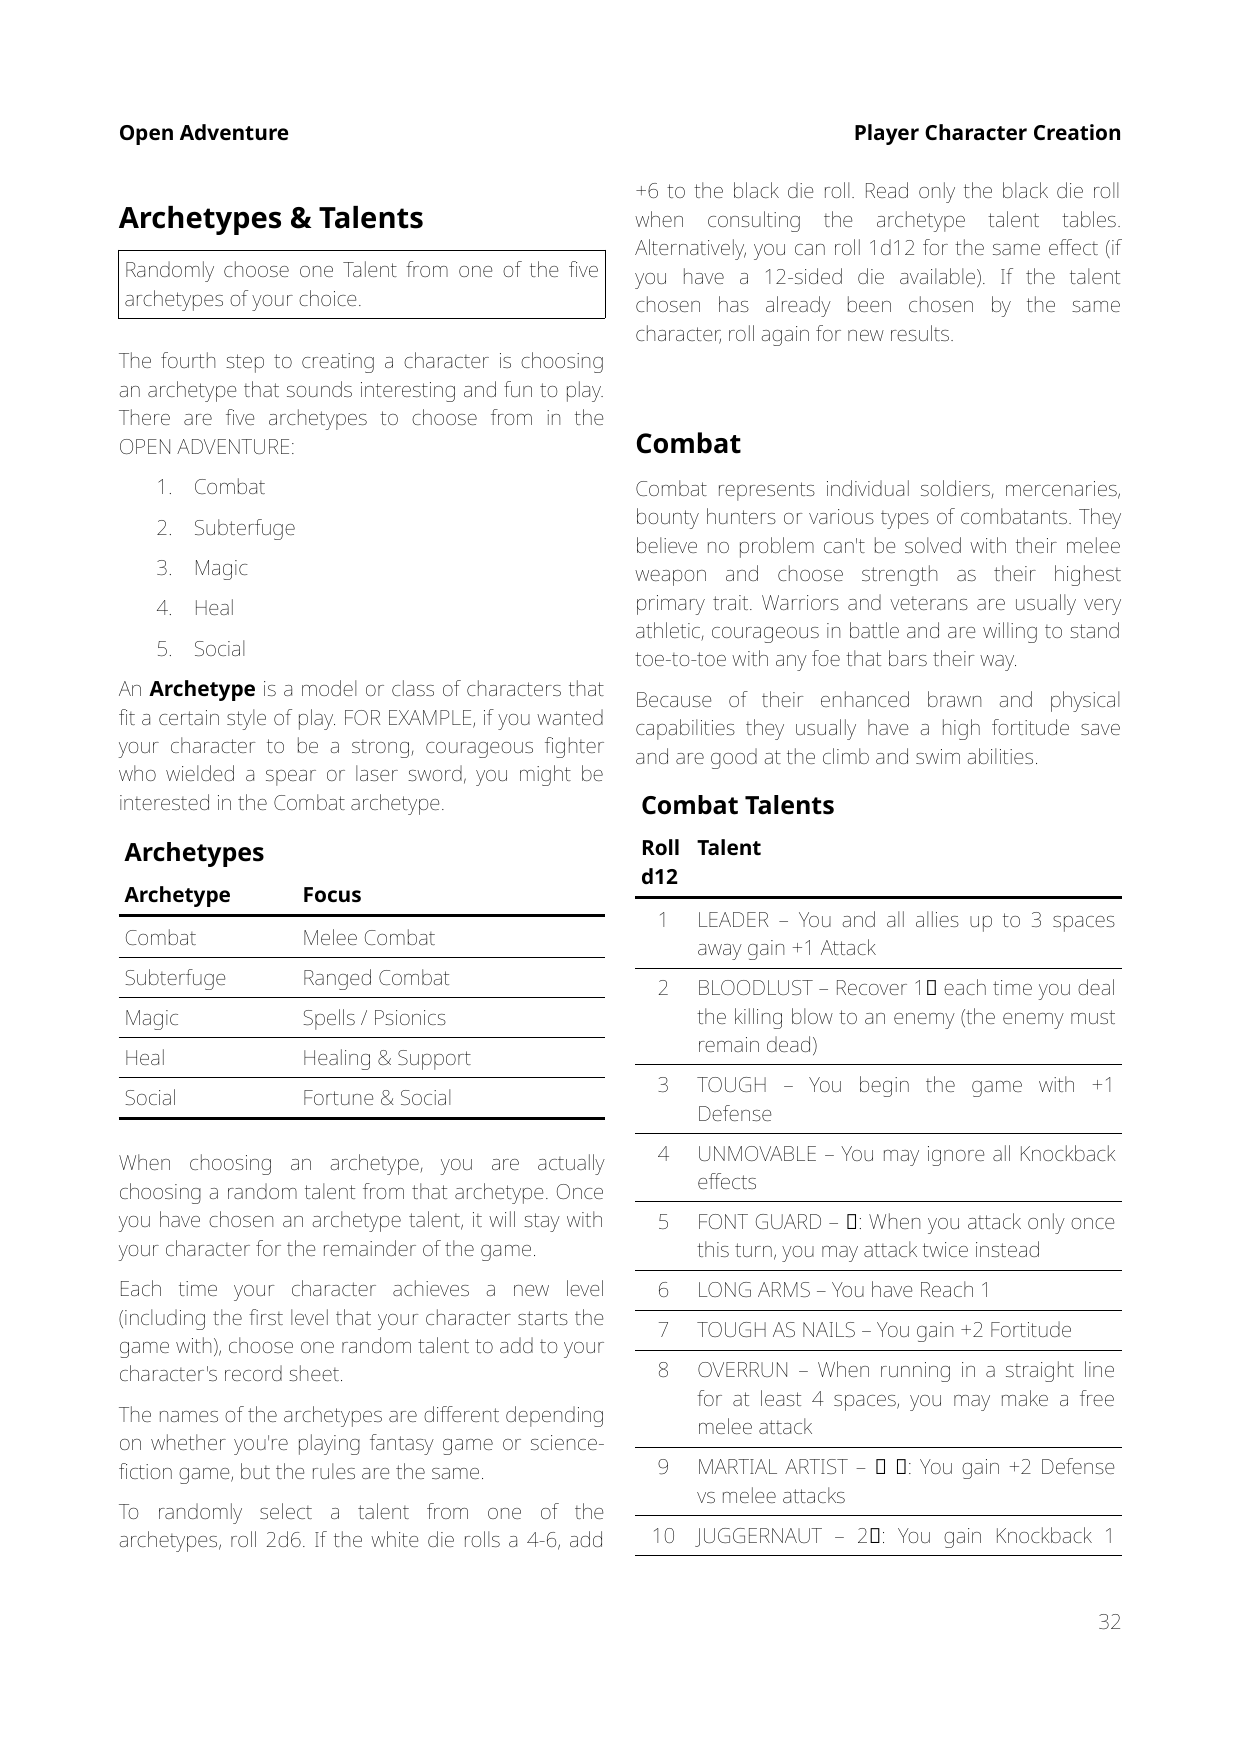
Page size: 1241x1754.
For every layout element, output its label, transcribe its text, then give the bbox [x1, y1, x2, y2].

list Subterfuge [156, 513, 605, 541]
text Combat represents individual soldiers, mercenaries, bounty hunters or various types of combatants. They believe no problem can't be solved with their melee weapon and choose strength as their highest primary trait. Warriors and veterans are usually very athletic, courageous in battle and are willing to stand toe-to-toe with any foe that bars their way. [635, 474, 1122, 673]
table_cell Fortune & Social [297, 1078, 604, 1117]
text Because of their enhanced brawn and physical capabilities they usually have a high fortitude save and are good at the climb and swim abilities. [635, 685, 1122, 770]
table_cell 8 [635, 1351, 691, 1447]
table_cell Roll d12 [635, 828, 691, 896]
text Combat [635, 425, 1122, 462]
table_cell LEADER – You and all allies up to 3 spaces away gain +1 Attack [691, 899, 1122, 967]
table_cell 3 [635, 1065, 691, 1133]
table_cell Melee Combat [297, 917, 604, 957]
list Magic [156, 553, 605, 581]
list Heal [156, 593, 605, 622]
table_cell Archetype [119, 874, 297, 914]
table_cell 5 [635, 1202, 691, 1270]
table_cell Talent [691, 828, 1122, 896]
list Combat [156, 472, 605, 501]
table_cell OVERRUN – When running in a straight line for at least 4 spaces, you may make a free melee attack [691, 1351, 1122, 1447]
table_cell Magic [119, 998, 297, 1037]
table_cell 7 [635, 1311, 691, 1350]
table_cell Focus [297, 874, 604, 914]
text When choosing an archetype, you are actually choosing a random talent from that archetype. Once you have chosen an archetype talent, it will stay with your character for the remainder of the game. [118, 1120, 605, 1262]
table_cell Healing & Support [297, 1038, 604, 1077]
table_cell 9 [635, 1448, 691, 1515]
table_header Randomly choose one Talent from one of the five archetypes of your choice. [119, 251, 605, 318]
table_header Archetypes [119, 829, 604, 874]
table_cell 2 [635, 969, 691, 1064]
table_header Combat Talents [635, 782, 1122, 828]
table_cell 10 [635, 1516, 691, 1555]
table_cell FONT GUARD – : When you attack only once this turn, you may attack twice instead [691, 1202, 1122, 1270]
table_cell 1 [635, 899, 691, 967]
table_cell Heal [119, 1038, 297, 1077]
text The names of the archetypes are different depending on whether you're playing fantasy game or science-fiction game, but the rules are the same. [118, 1400, 605, 1485]
list Social [156, 634, 605, 662]
text To randomly select a talent from one of the archetypes, roll 2d6. If the white die rolls a 4-6, add [118, 1497, 605, 1554]
table_cell BLOODLUST – Recover 1 each time you deal the killing blow to an enemy (the enemy must remain dead) [691, 969, 1122, 1064]
table_cell 6 [635, 1271, 691, 1310]
table_cell MARTIAL ARTIST –  : You gain +2 Defense vs melee attacks [691, 1448, 1122, 1515]
text An Archetype is a model or class of characters that fit a certain style of play. FOR EXAMPLE, if you wanted your character to be a strong, courageous fighter who wielded a spear or laser sword, you might be interested in the Combat archetype. [118, 674, 605, 816]
table_cell TOUGH – You begin the game with +1 Defense [691, 1065, 1122, 1133]
subtitle Archetypes & Talents [118, 197, 605, 237]
table_cell Ranged Combat [297, 958, 604, 997]
table_cell Subterfuge [119, 958, 297, 997]
table_cell 4 [635, 1134, 691, 1201]
table_cell LONG ARMS – You have Reach 1 [691, 1271, 1122, 1310]
table_cell Social [119, 1078, 297, 1117]
table_cell Spells / Psionics [297, 998, 604, 1037]
table_cell JUGGERNAUT – 2: You gain Knockback 1 [691, 1516, 1122, 1555]
table_cell Combat [119, 917, 297, 957]
text +6 to the black die roll. Read only the black die roll when consulting the archetype talent tables. Alternatively, you can roll 1d12 for the same effect (if you have a 12-sided die available). If the talent chosen has already been chosen by the same character, roll again for new results. [635, 176, 1122, 347]
table_cell TOUGH AS NAILS – You gain +2 Fortitude [691, 1311, 1122, 1350]
text Each time your character achieves a new level (including the first level that your character starts the game with), choose one random talent to add to your character's record sheet. [118, 1274, 605, 1388]
text The fourth step to creating a character is choosing an archetype that sounds interesting and fun to play. There are five archetypes to choose from in the OPEN ADVENTURE: [118, 319, 605, 460]
table_cell UNMOVABLE – You may ignore all Knockback effects [691, 1134, 1122, 1201]
